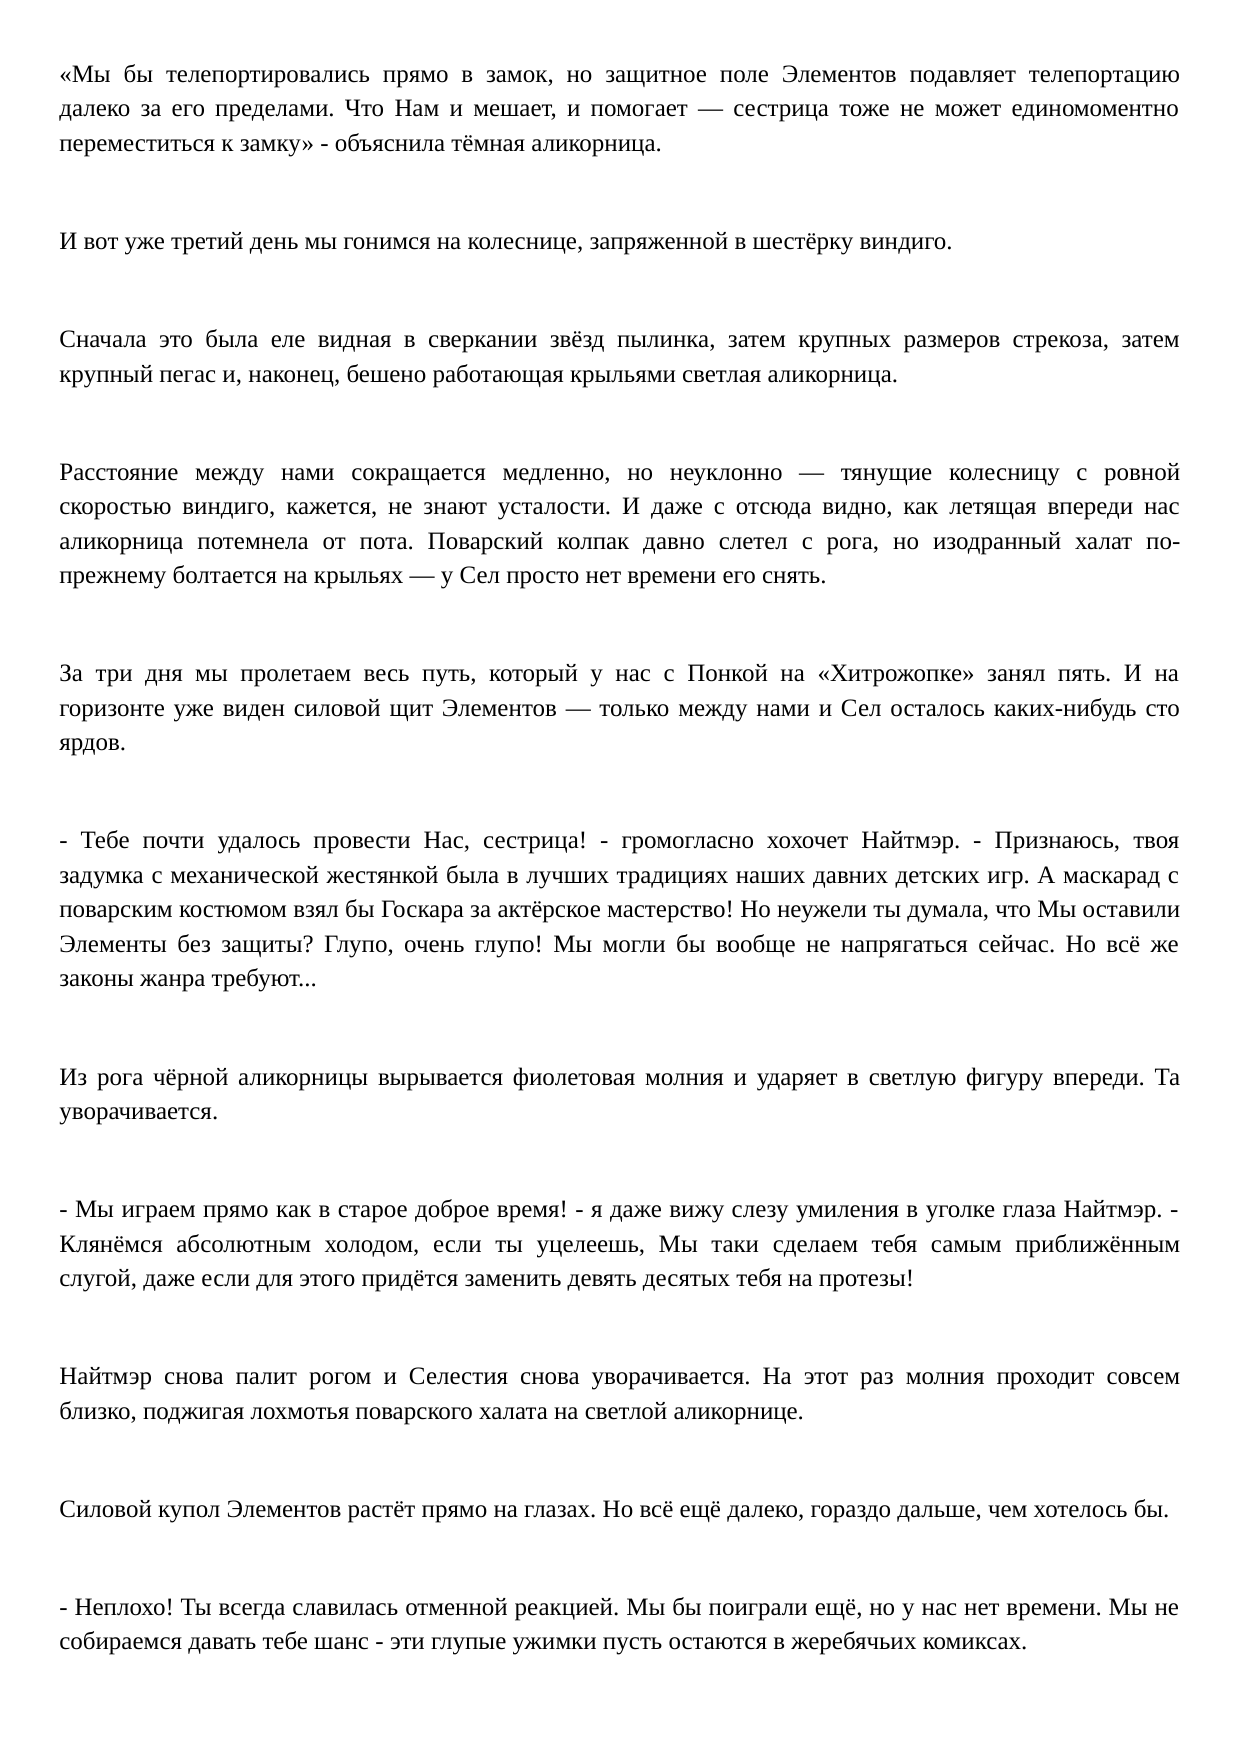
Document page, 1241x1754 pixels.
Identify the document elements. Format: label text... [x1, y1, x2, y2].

text Найтмэр снова палит рогом и Селестия снова уворачивается. На этот раз молния проходит совсем близко, поджигая лохмотья поварского халата на светлой аликорнице. [59, 1361, 1181, 1424]
text Сначала это была еле видная в сверкании звёзд пылинка, затем крупных размеров стрекоза, затем крупный пегас и, наконец, бешено работающая крыльями светлая аликорница. [59, 324, 1181, 387]
text За три дня мы пролетаем весь путь, который у нас с Понкой на «Хитрожопке» занял пять. И на горизонте уже виден силовой щит Элементов — только между нами и Сел осталось каких-нибудь сто ярдов. [59, 658, 1181, 756]
text Расстояние между нами сокращается медленно, но неуклонно — тянущие колесницу с ровной скоростью виндиго, кажется, не знают усталости. И даже с отсюда видно, как летящая впереди нас аликорница потемнела от пота. Поварский колпак давно слетел с рога, но изодранный халат по-прежнему болтается на крыльях — у Сел просто нет времени его снять. [59, 457, 1181, 589]
text «Мы бы телепортировались прямо в замок, но защитное поле Элементов подавляет телепортацию далеко за его пределами. Что Нам и мешает, и помогает — сестрица тоже не может единомоментно переместиться к замку» - объяснила тёмная аликорница. [59, 59, 1181, 157]
text И вот уже третий день мы гонимся на колеснице, запряженной в шестёрку виндиго. [59, 226, 1181, 255]
text - Неплохо! Ты всегда славилась отменной реакцией. Мы бы поиграли ещё, но у нас нет времени. Мы не собираемся давать тебе шанс - эти глупые ужимки пусть остаются в жеребячьих комиксах. [59, 1592, 1181, 1655]
text - Мы играем прямо как в старое доброе время! - я даже вижу слезу умиления в уголке глаза Найтмэр. - Клянёмся абсолютным холодом, если ты уцелеешь, Мы таки сделаем тебя самым приближённым слугой, даже если для этого придётся заменить девять десятых тебя на протезы! [59, 1194, 1181, 1292]
text - Тебе почти удалось провести Нас, сестрица! - громогласно хохочет Найтмэр. - Признаюсь, твоя задумка с механической жестянкой была в лучших традициях наших давних детских игр. А маскарад с поварским костюмом взял бы Госкара за актёрское мастерство! Но неужели ты думала, что Мы оставили Элементы без защиты? Глупо, очень глупо! Мы могли бы вообще не напрягаться сейчас. Но всё же законы жанра требуют... [59, 826, 1181, 992]
text Силовой купол Элементов растёт прямо на глазах. Но всё ещё далеко, гораздо дальше, чем хотелось бы. [59, 1494, 1181, 1523]
text Из рога чёрной аликорницы вырывается фиолетовая молния и ударяет в светлую фигуру впереди. Та уворачивается. [59, 1062, 1181, 1125]
